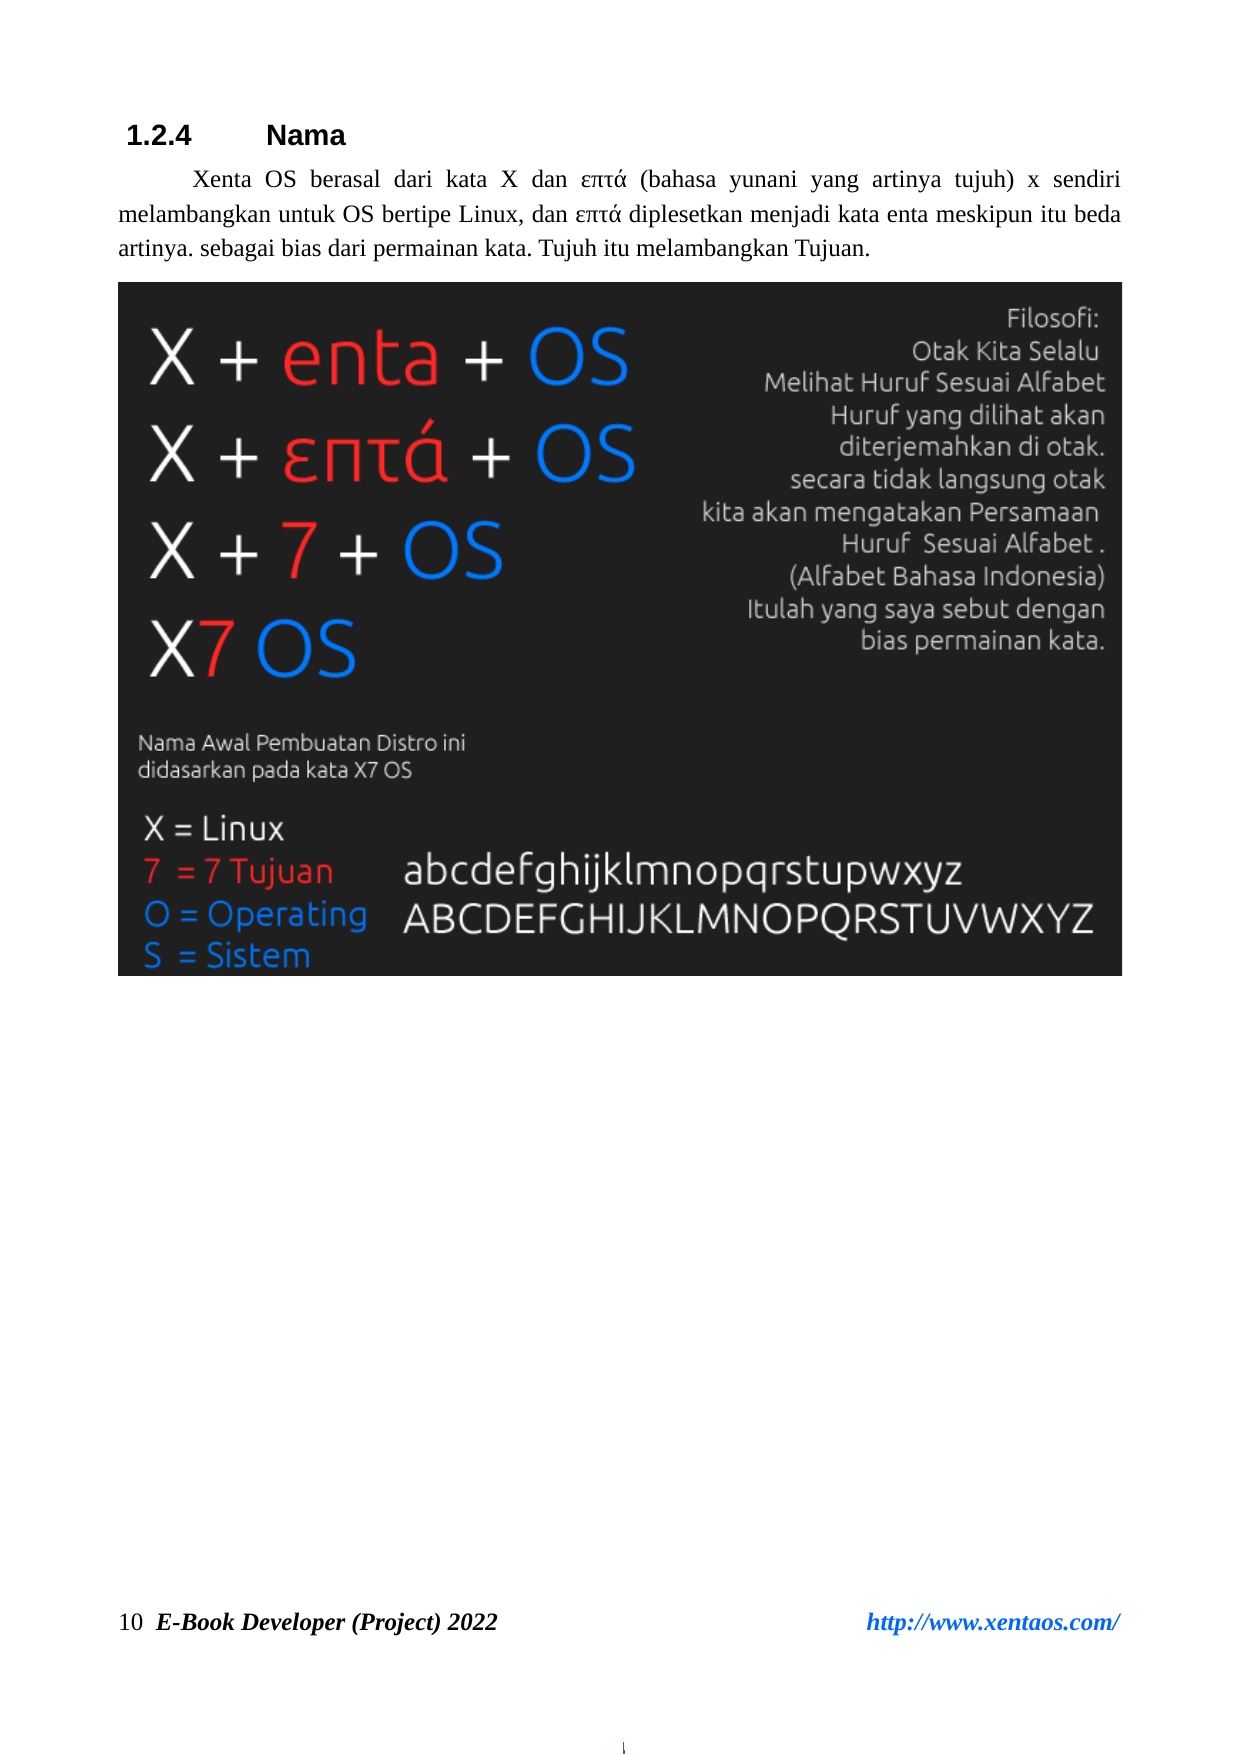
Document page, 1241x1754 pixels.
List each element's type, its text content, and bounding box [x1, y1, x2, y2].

subtitle Nama [118, 118, 1122, 152]
picture [118, 282, 1123, 976]
text Xenta OS berasal dari kata X dan επτά (bahasa yunani yang artinya tujuh) x sendiri melambangkan untuk OS bertipe Linux, dan επτά diplesetkan menjadi kata enta meskipun itu beda artinya. sebagai bias dari permainan kata. Tujuh itu melambangkan Tujuan. [118, 164, 1122, 262]
